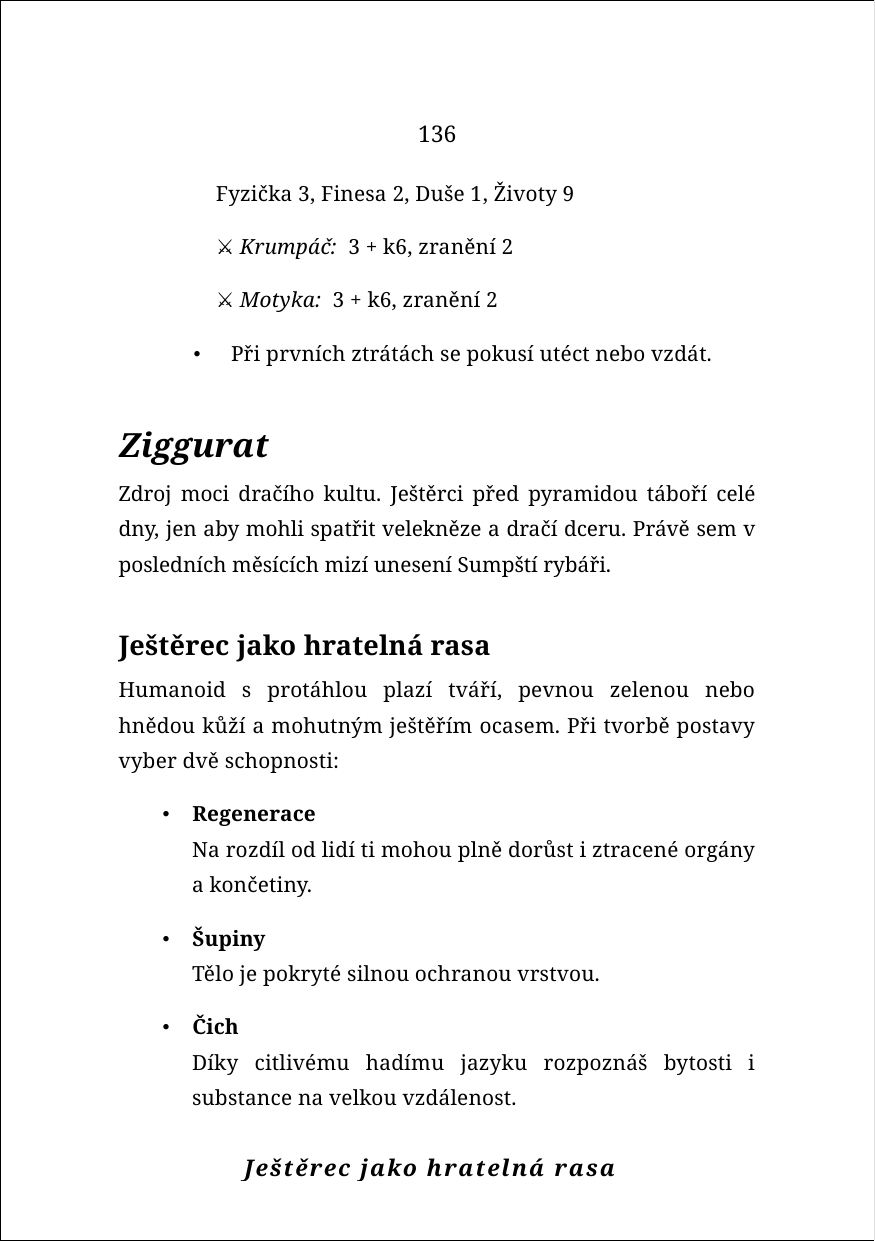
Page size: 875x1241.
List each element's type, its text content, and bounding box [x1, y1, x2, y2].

list Při prvních ztrátách se pokusí utéct nebo vzdát. [193, 339, 756, 367]
list Fyzička 3, Finesa 2, Duše 1, Životy 9 [162, 179, 756, 207]
list Čich Díky citlivému hadímu jazyku rozpoznáš bytosti i substance na velkou vzdálenost. [162, 1012, 756, 1112]
list ⚔ Krumpáč: 3 + k6, zranění 2 [162, 232, 756, 261]
text Zdroj moci dračího kultu. Ještěrci před pyramidou táboří celé dny, jen aby mohli spatřit velekněze a dračí dceru. Právě sem v posledních měsících mizí unesení Sumpští rybáři. [118, 479, 756, 578]
list Šupiny Tělo je pokryté silnou ochranou vrstvou. [162, 924, 756, 988]
text Humanoid s protáhlou plazí tváří, pevnou zelenou nebo hnědou kůží a mohutným ještěřím ocasem. Při tvorbě postavy vyber dvě schopnosti: [118, 675, 756, 775]
subtitle Ještěrec jako hratelná rasa [118, 627, 756, 663]
subtitle Ziggurat [118, 421, 756, 467]
list ⚔ Motyka: 3 + k6, zranění 2 [162, 285, 756, 314]
list Regenerace Na rozdíl od lidí ti mohou plně dorůst i ztracené orgány a končetiny. [162, 799, 756, 899]
